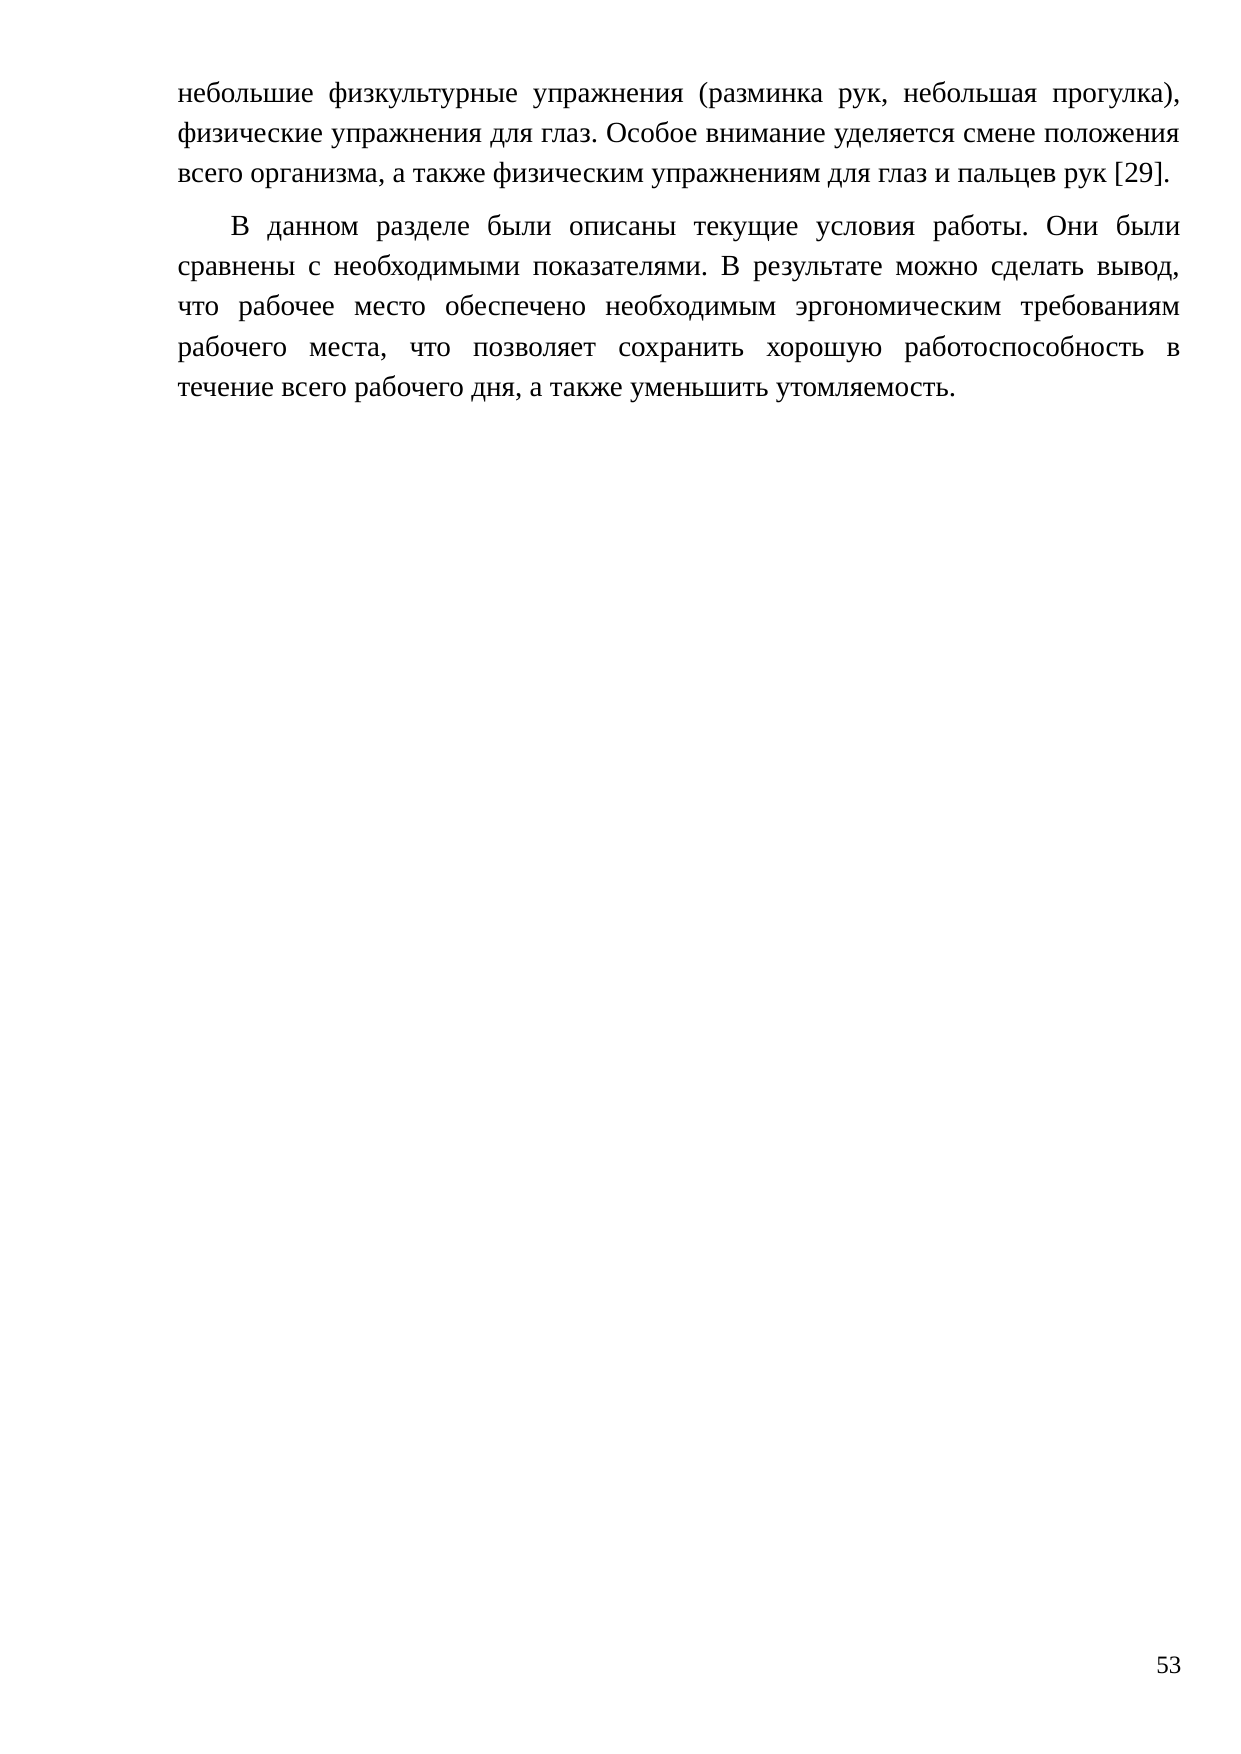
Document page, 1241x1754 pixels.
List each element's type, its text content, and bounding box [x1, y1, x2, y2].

text В данном разделе были описаны текущие условия работы. Они были сравнены с необходимыми показателями. В результате можно сделать вывод, что рабочее место обеспечено необходимым эргономическим требованиям рабочего места, что позволяет сохранить хорошую работоспособность в течение всего рабочего дня, а также уменьшить утомляемость. [177, 208, 1181, 402]
text небольшие физкультурные упражнения (разминка рук, небольшая прогулка), физические упражнения для глаз. Особое внимание уделяется смене положения всего организма, а также физическим упражнениям для глаз и пальцев рук [29]. [177, 75, 1181, 189]
